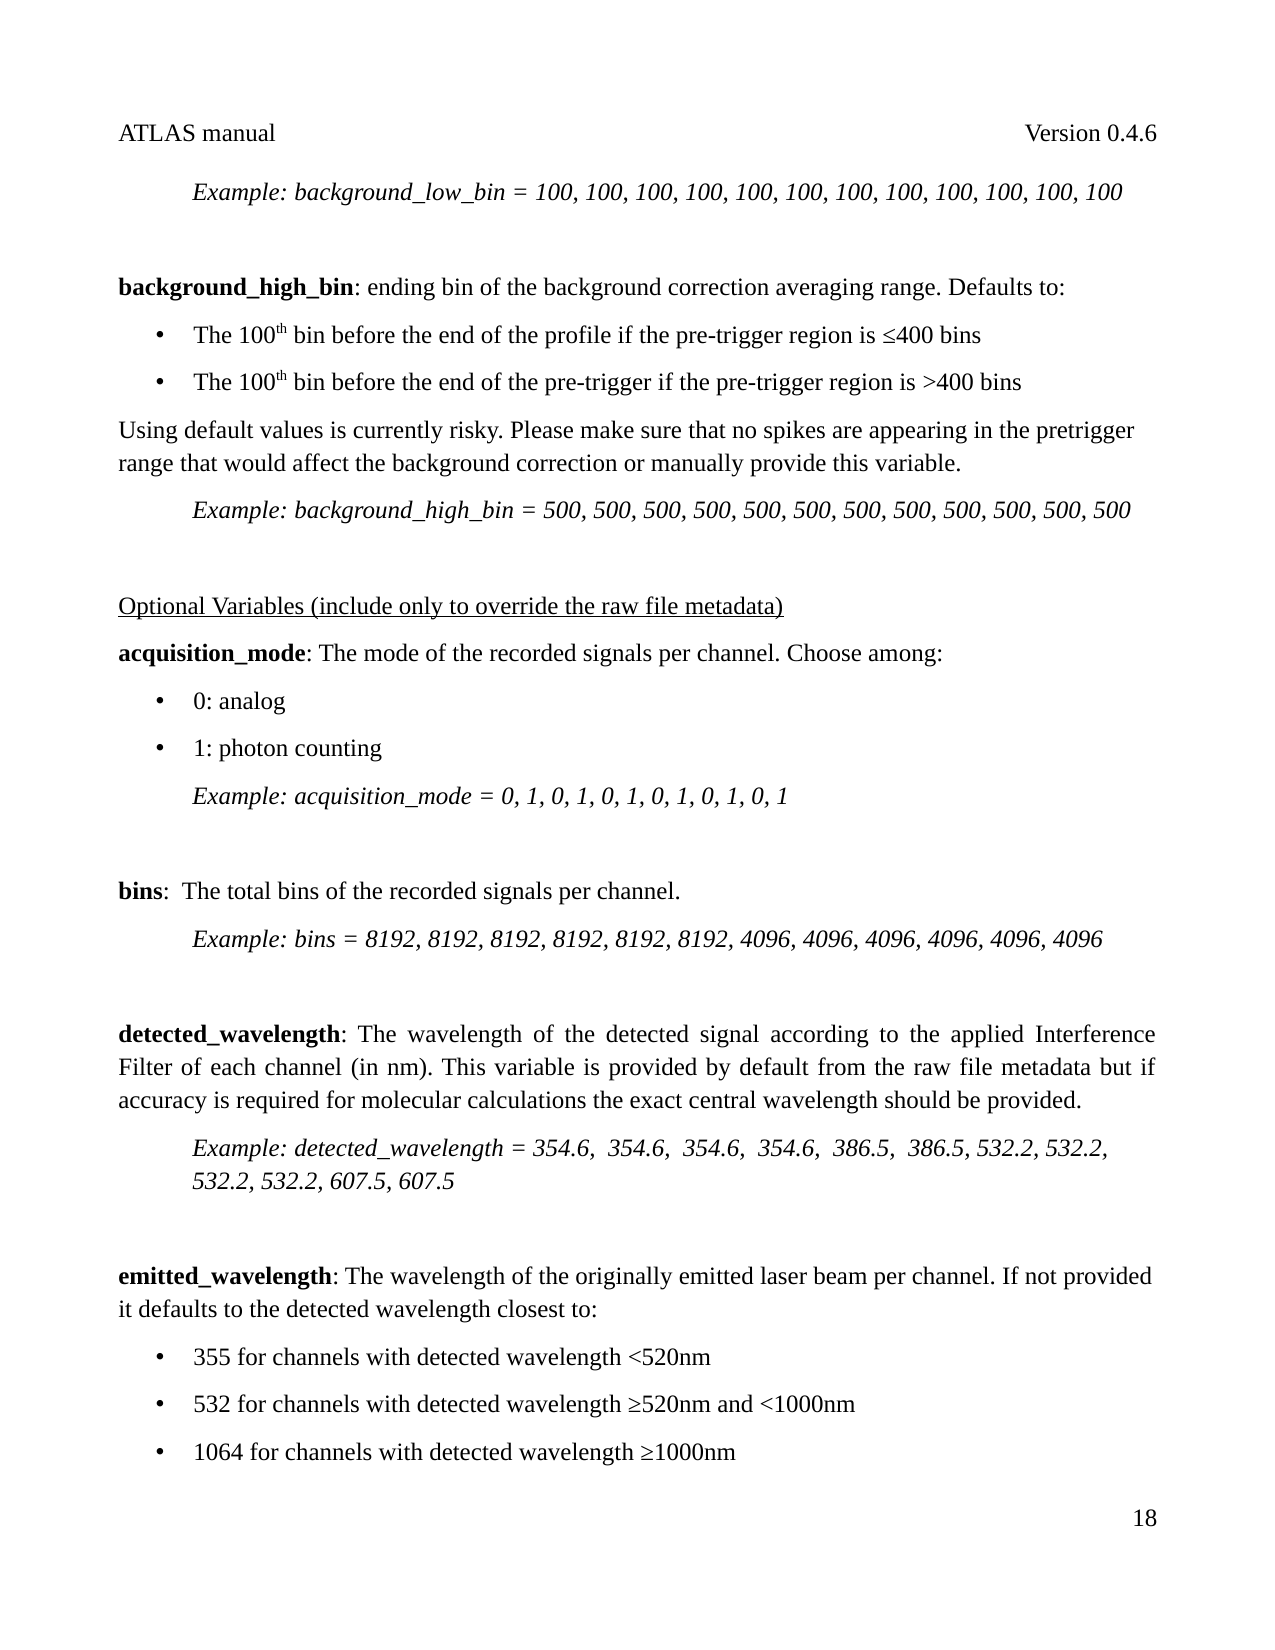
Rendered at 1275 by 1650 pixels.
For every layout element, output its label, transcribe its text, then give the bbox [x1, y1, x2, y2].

text Example: bins = 8192, 8192, 8192, 8192, 8192, 8192, 4096, 4096, 4096, 4096, 4096, 4096 [118, 924, 1157, 953]
text detected_wavelength: The wavelength of the detected signal according to the applied Interference Filter of each channel (in nm). This variable is provided by default from the raw file metadata but if accuracy is required for molecular calculations the exact central wavelength should be provided. [118, 1019, 1157, 1114]
list 1: photon counting [156, 733, 1157, 762]
list The 100th bin before the end of the profile if the pre-trigger region is ≤400 bins [156, 320, 1157, 348]
text bins: The total bins of the recorded signals per channel. [118, 876, 1157, 905]
text Example: background_high_bin = 500, 500, 500, 500, 500, 500, 500, 500, 500, 500, 500, 500 [118, 496, 1157, 524]
text Example: detected_wavelength = 354.6, 354.6, 354.6, 354.6, 386.5, 386.5, 532.2, 532.2, 532.2, 532.2, 607.5, 607.5 [118, 1133, 1157, 1194]
list 532 for channels with detected wavelength ≥520nm and <1000nm [156, 1389, 1157, 1418]
list 0: analog [156, 686, 1157, 715]
list 1064 for channels with detected wavelength ≥1000nm [156, 1437, 1157, 1466]
text Example: background_low_bin = 100, 100, 100, 100, 100, 100, 100, 100, 100, 100, 100, 100 [118, 177, 1157, 206]
text Using default values is currently risky. Please make sure that no spikes are appearing in the pretrigger range that would affect the background correction or manually provide this variable. [118, 415, 1157, 477]
list 355 for channels with detected wavelength <520nm [156, 1342, 1157, 1370]
text Optional Variables (include only to override the raw file metadata) [118, 591, 1157, 619]
text acquisition_mode: The mode of the recorded signals per channel. Choose among: [118, 638, 1157, 667]
text Example: acquisition_mode = 0, 1, 0, 1, 0, 1, 0, 1, 0, 1, 0, 1 [118, 781, 1157, 810]
text background_high_bin: ending bin of the background correction averaging range. Defaults to: [118, 272, 1157, 301]
list The 100th bin before the end of the pre-trigger if the pre-trigger region is >400 bins [156, 367, 1157, 396]
text emitted_wavelength: The wavelength of the originally emitted laser beam per channel. If not provided it defaults to the detected wavelength closest to: [118, 1261, 1157, 1323]
